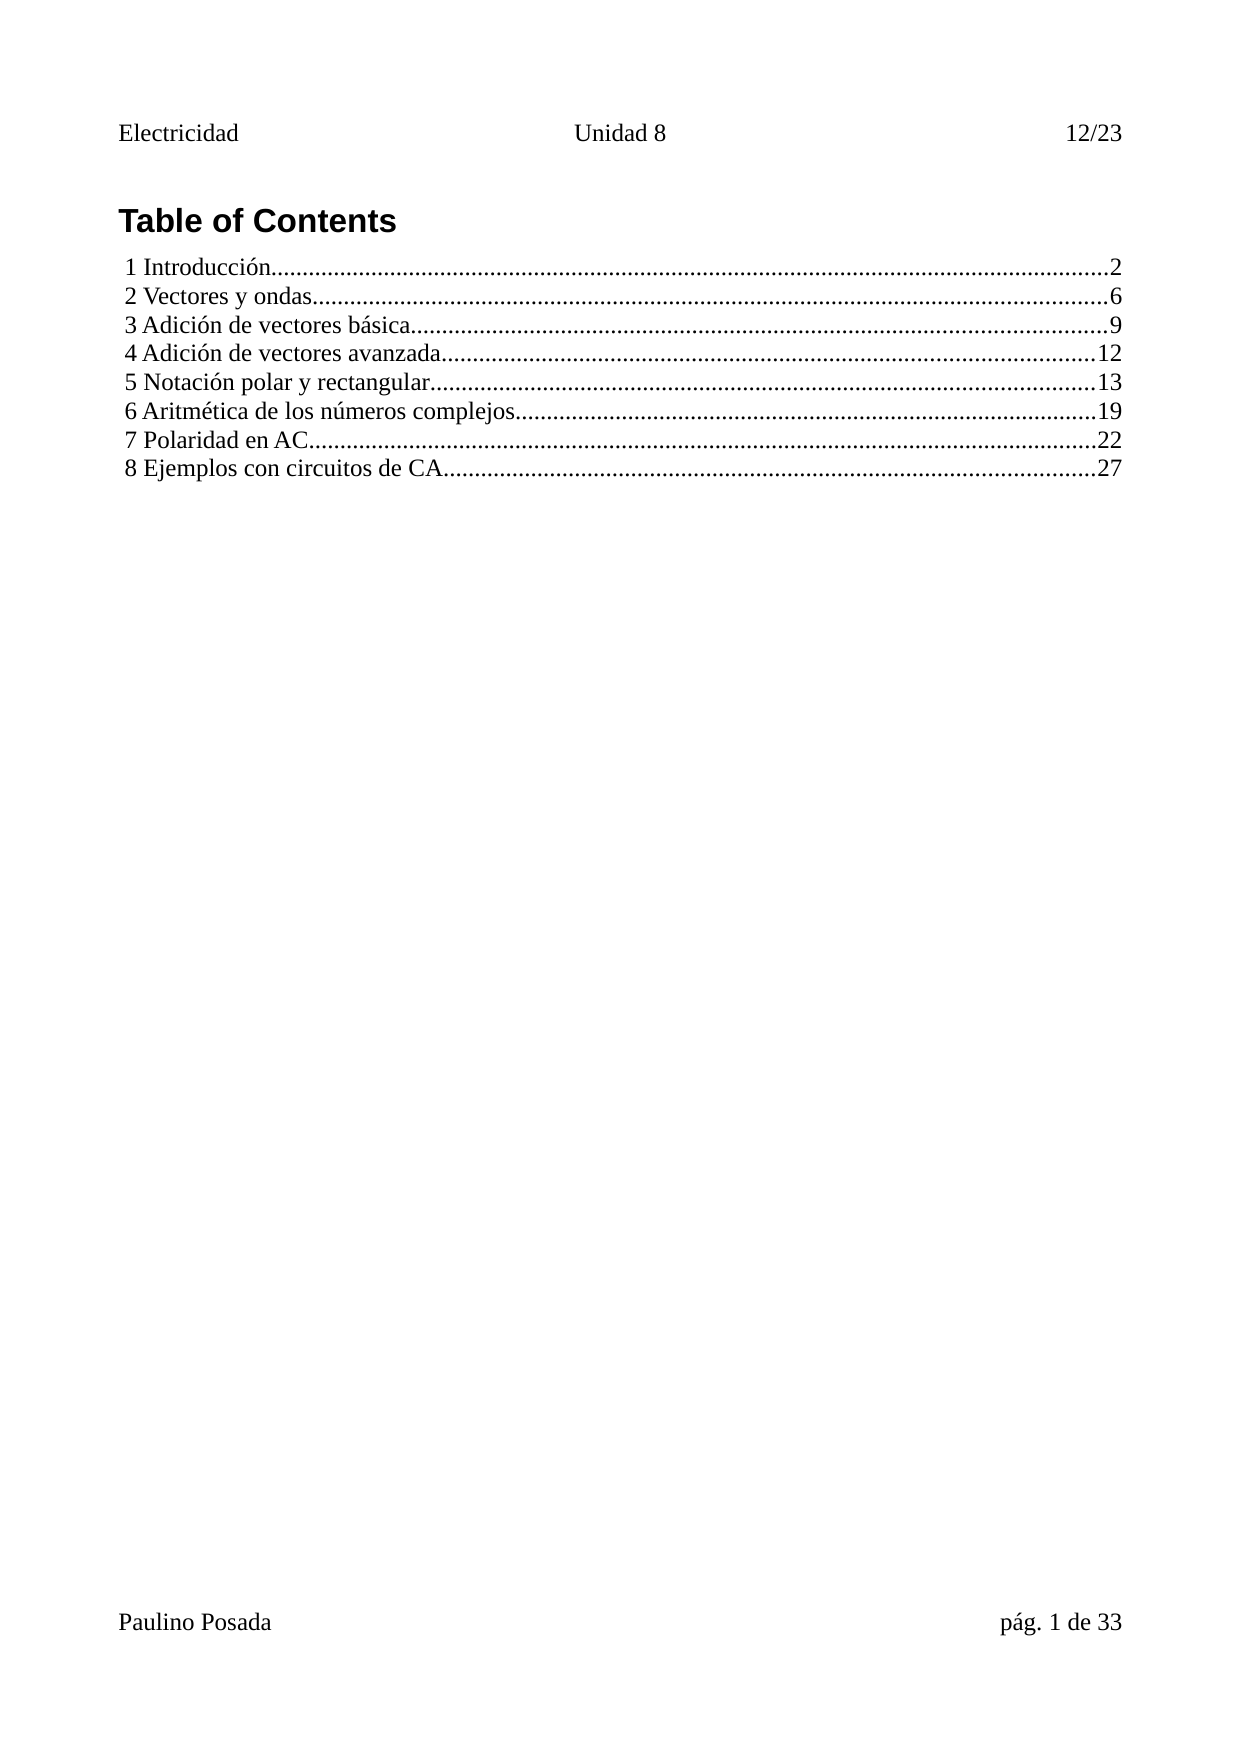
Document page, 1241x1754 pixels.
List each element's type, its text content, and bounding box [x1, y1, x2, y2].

text 1 Introducción 2 [118, 252, 1122, 281]
text 2 Vectores y ondas 6 [118, 281, 1122, 310]
text 3 Adición de vectores básica 9 [118, 310, 1122, 338]
text 5 Notación polar y rectangular 13 [118, 367, 1122, 396]
text 7 Polaridad en AC 22 [118, 425, 1122, 453]
text 4 Adición de vectores avanzada 12 [118, 338, 1122, 367]
subtitle Table of Contents [118, 201, 1122, 240]
text 8 Ejemplos con circuitos de CA 27 [118, 453, 1122, 482]
text 6 Aritmética de los números complejos 19 [118, 396, 1122, 425]
